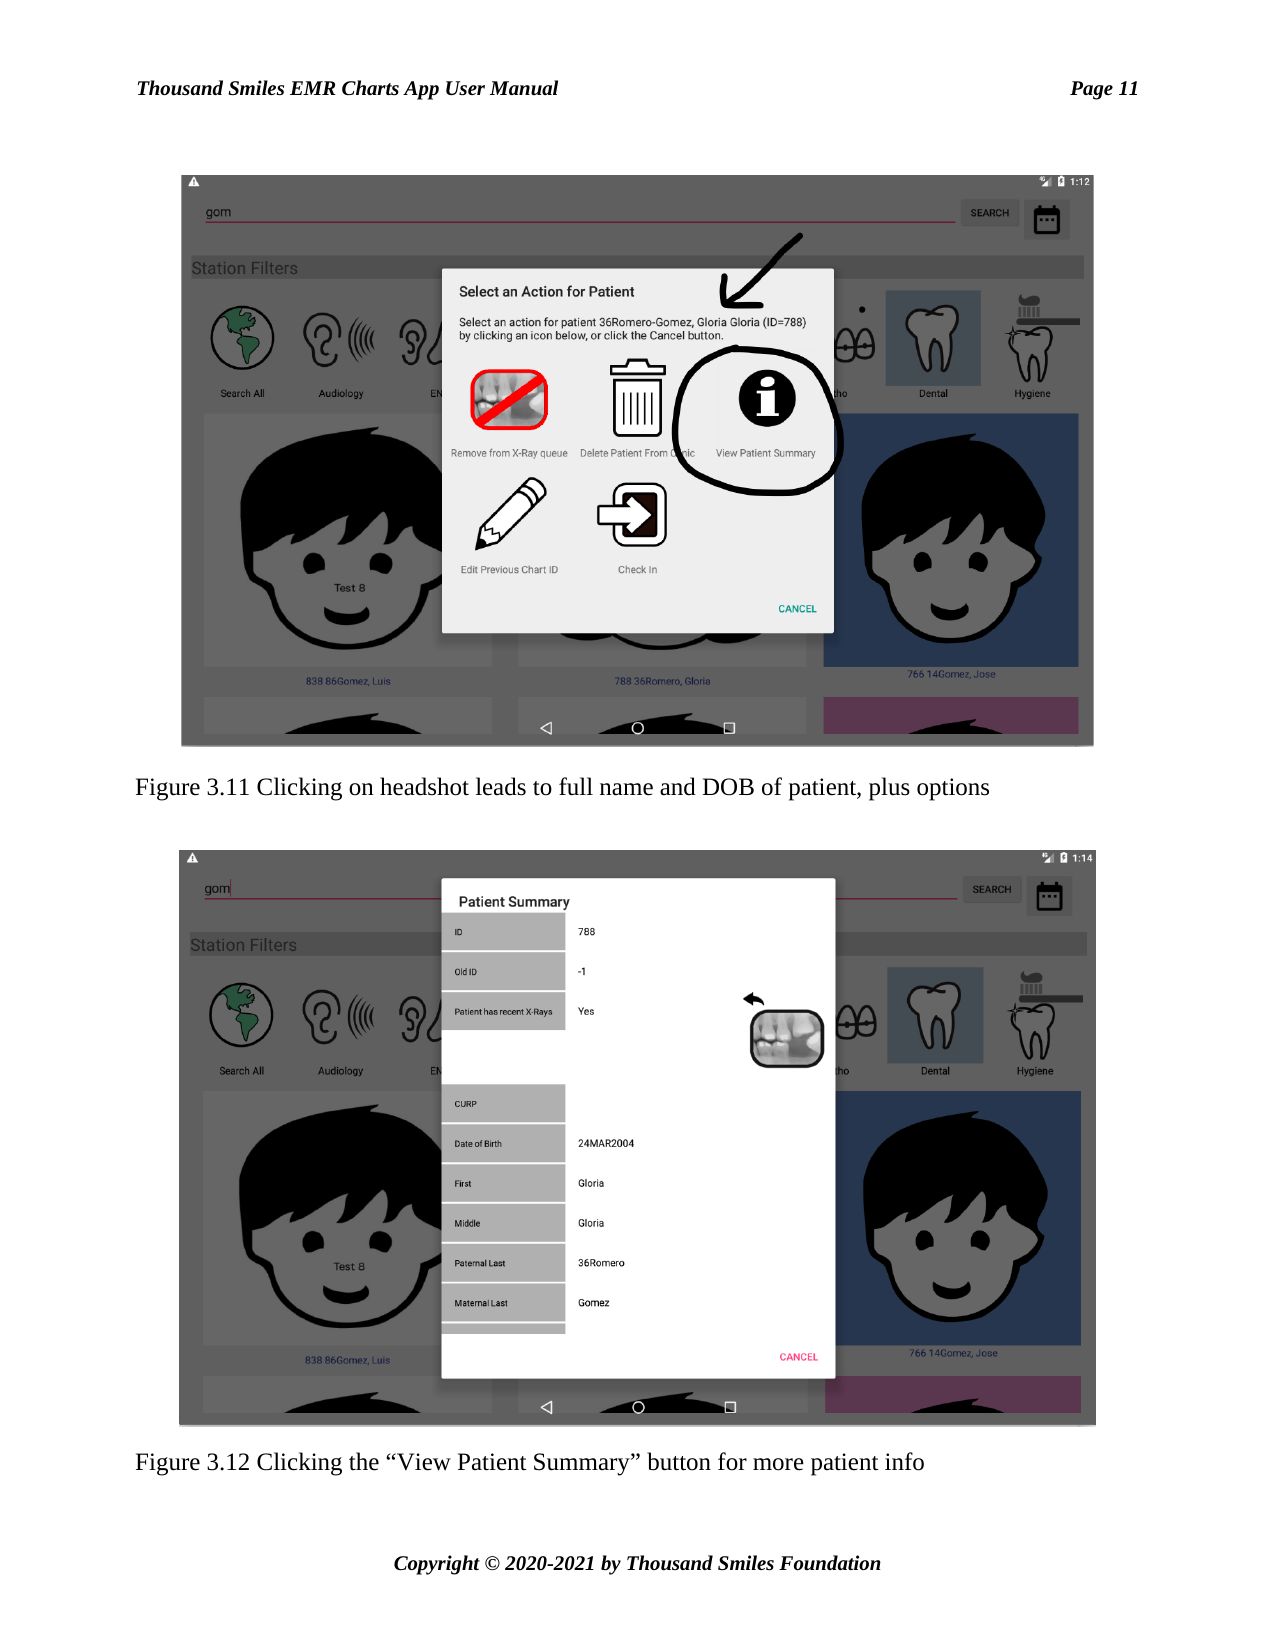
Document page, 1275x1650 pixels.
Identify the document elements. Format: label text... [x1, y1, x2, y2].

picture [181, 175, 1094, 747]
picture [179, 850, 1096, 1427]
text Figure 3.11 Clicking on headshot leads to full name and DOB of patient, plus options [135, 775, 1140, 800]
text Figure 3.12 Clicking the “View Patient Summary” button for more patient info [135, 1450, 1140, 1475]
